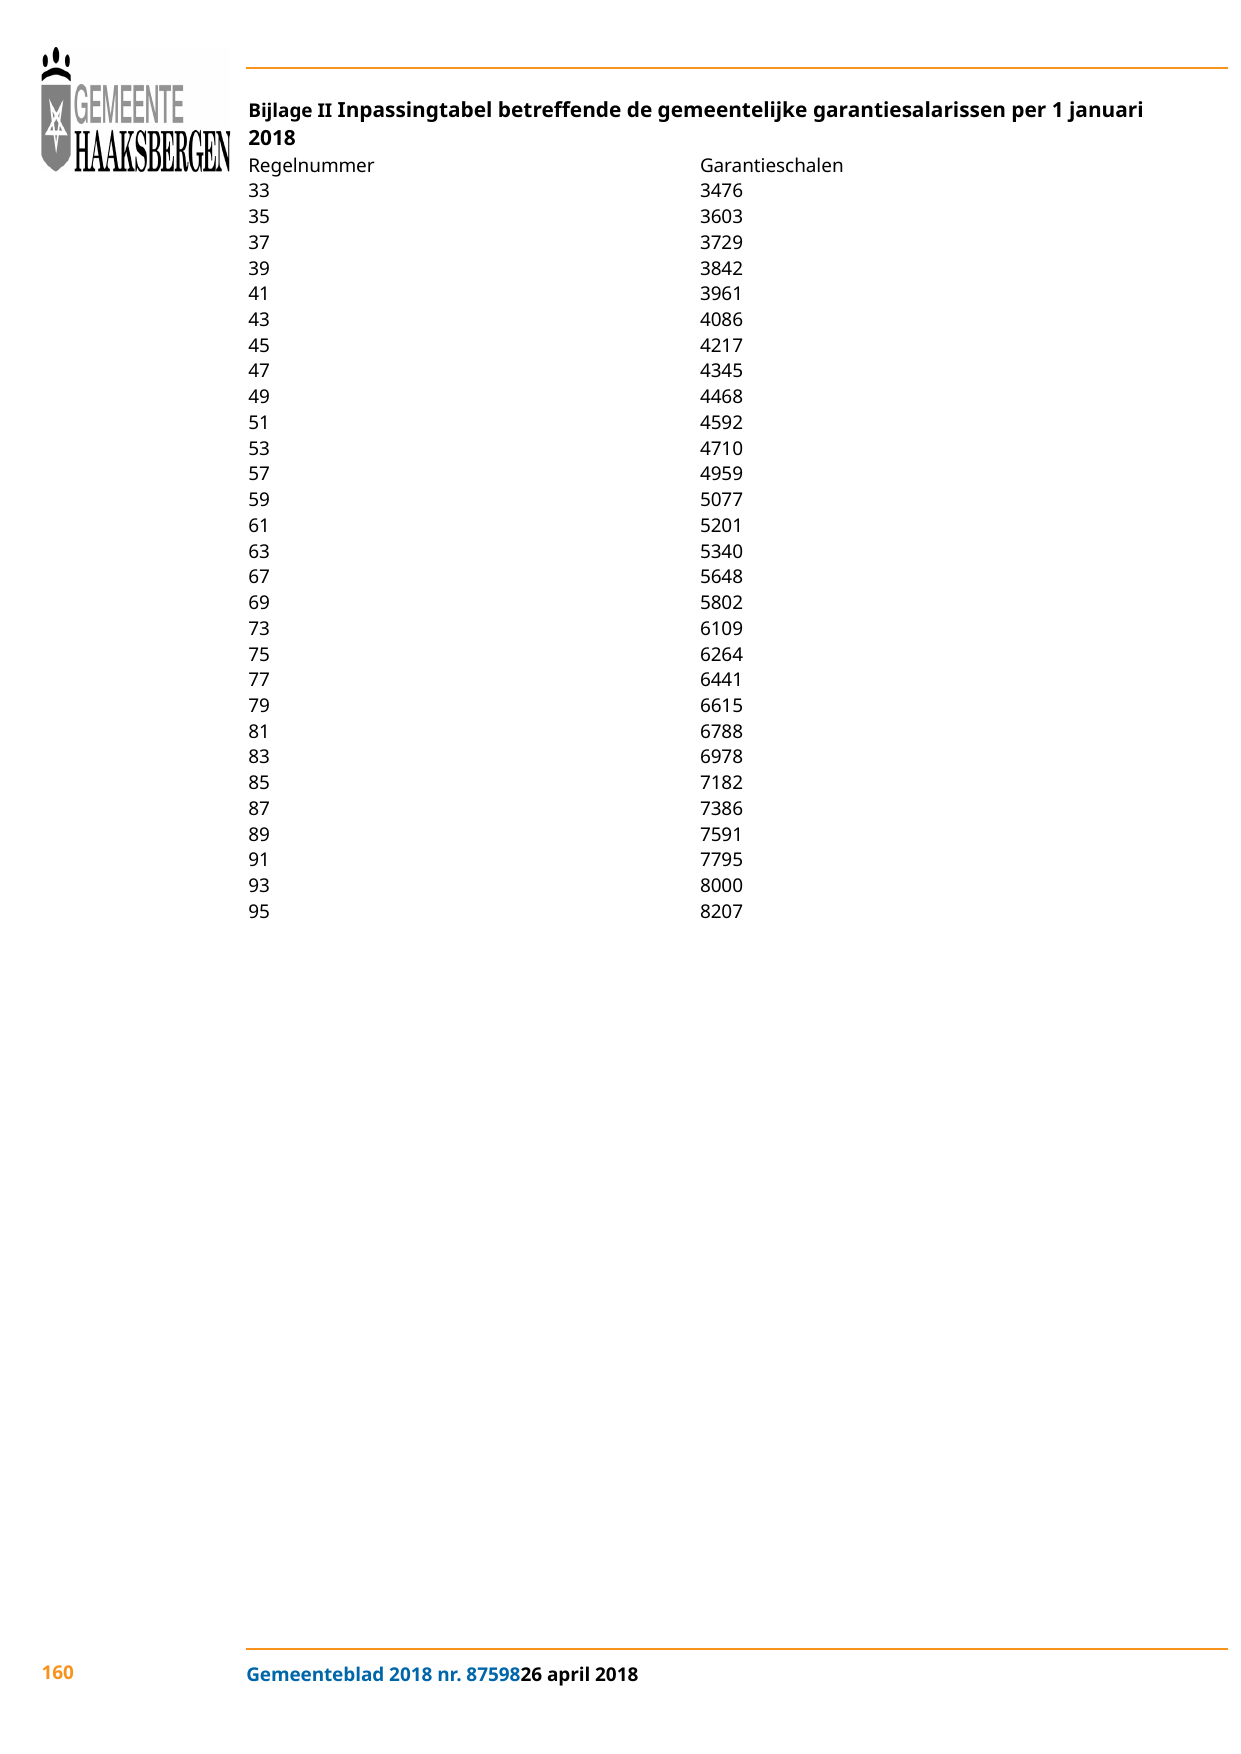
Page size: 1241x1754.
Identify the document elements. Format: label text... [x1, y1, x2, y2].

table_cell 91 [248, 847, 700, 872]
table_cell 59 [248, 486, 700, 512]
table_cell 69 [248, 589, 700, 615]
table_cell 4217 [700, 332, 1152, 358]
table_cell 6109 [700, 615, 1152, 641]
table_cell 95 [248, 898, 700, 924]
table_cell 57 [248, 461, 700, 486]
table_cell 33 [248, 178, 700, 203]
table_cell 3729 [700, 229, 1152, 255]
table_cell 87 [248, 795, 700, 821]
table_cell 3603 [700, 203, 1152, 229]
table_cell 7591 [700, 821, 1152, 847]
table_cell 89 [248, 821, 700, 847]
table_cell 35 [248, 203, 700, 229]
table_cell 63 [248, 538, 700, 563]
table_cell 85 [248, 769, 700, 795]
table_cell 73 [248, 615, 700, 641]
table_cell 83 [248, 744, 700, 769]
table_cell 6788 [700, 718, 1152, 744]
table_cell 5802 [700, 589, 1152, 615]
table_cell 4710 [700, 435, 1152, 461]
table_cell 77 [248, 666, 700, 692]
table_cell 7182 [700, 769, 1152, 795]
table_cell 49 [248, 384, 700, 409]
table_header Garantieschalen [700, 152, 1152, 178]
table_cell 79 [248, 692, 700, 718]
table_cell 7795 [700, 847, 1152, 872]
table_cell 75 [248, 641, 700, 666]
table_cell 8000 [700, 872, 1152, 898]
table_cell 43 [248, 306, 700, 332]
table_cell 5201 [700, 512, 1152, 538]
table_cell 61 [248, 512, 700, 538]
table_cell 53 [248, 435, 700, 461]
table_cell 39 [248, 255, 700, 281]
table_cell 4592 [700, 409, 1152, 435]
table_cell 93 [248, 872, 700, 898]
table_cell 3476 [700, 178, 1152, 203]
table_cell 4086 [700, 306, 1152, 332]
table_cell 5648 [700, 564, 1152, 589]
picture [41, 47, 231, 172]
table_cell 47 [248, 358, 700, 383]
table_cell 41 [248, 281, 700, 306]
table_cell 51 [248, 409, 700, 435]
table_cell 4345 [700, 358, 1152, 383]
table_cell 4468 [700, 384, 1152, 409]
table_cell 45 [248, 332, 700, 358]
table_cell 8207 [700, 898, 1152, 924]
table_cell 3842 [700, 255, 1152, 281]
table_header Regelnummer [248, 152, 700, 178]
table_cell 4959 [700, 461, 1152, 486]
table_cell 6615 [700, 692, 1152, 718]
table_cell 67 [248, 564, 700, 589]
table_cell 37 [248, 229, 700, 255]
table_cell 6978 [700, 744, 1152, 769]
table_cell 5077 [700, 486, 1152, 512]
text Bijlage II Inpassingtabel betreffende de gemeentelijke garantiesalarissen per 1 januari 2018 [248, 95, 1152, 152]
table_cell 81 [248, 718, 700, 744]
table_cell 3961 [700, 281, 1152, 306]
table_cell 5340 [700, 538, 1152, 563]
table_cell 6441 [700, 666, 1152, 692]
table_cell 7386 [700, 795, 1152, 821]
table_cell 6264 [700, 641, 1152, 666]
